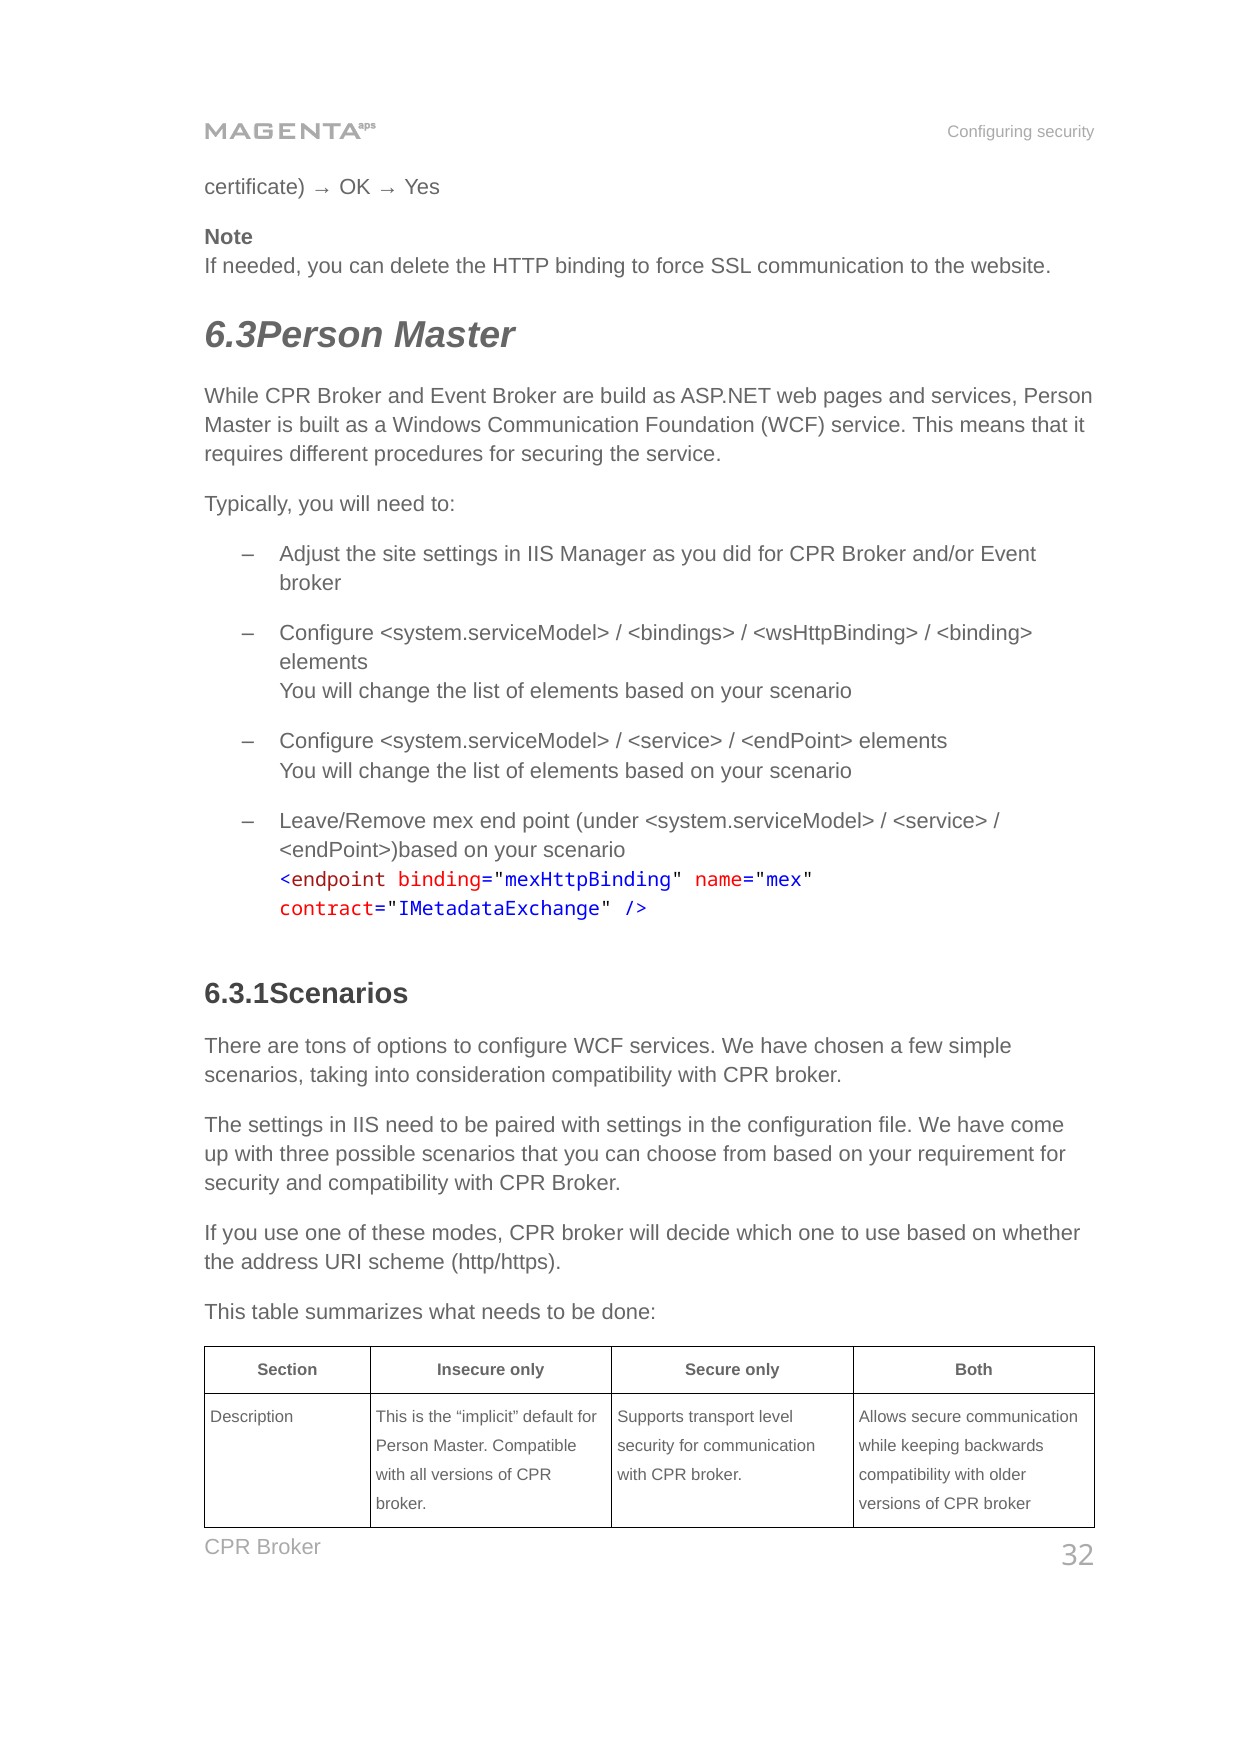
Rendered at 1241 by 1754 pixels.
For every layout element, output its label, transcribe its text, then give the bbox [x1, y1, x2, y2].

list Adjust the site settings in IIS Manager as you did for CPR Broker and/or Event broker [242, 538, 1094, 596]
text There are tons of options to configure WCF services. We have chosen a few simple scenarios, taking into consideration compatibility with CPR broker. [204, 1030, 1094, 1088]
table_cell This is the “implicit” default for Person Master. Compatible with all versions of CPR broker. [371, 1394, 611, 1527]
text certificate) → OK → Yes [204, 171, 1094, 201]
list Configure <system.serviceModel> / <bindings> / <wsHttpBinding> / <binding> elements You will change the list of elements based on your scenario [242, 617, 1094, 705]
text The settings in IIS need to be paired with settings in the configuration file. We have come up with three possible scenarios that you can choose from based on your requirement for security and compatibility with CPR Broker. [204, 1109, 1094, 1196]
text Note If needed, you can delete the HTTP binding to force SSL communication to the website. [204, 221, 1094, 280]
list Leave/Remove mex end point (under <system.serviceModel> / <service> / <endPoint>)based on your scenario <endpoint binding="mexHttpBinding" name="mex" contract="IMetadataExchange" /> [242, 805, 1094, 921]
text If you use one of these modes, CPR broker will decide which one to use based on whether the address URI scheme (http/https). [204, 1217, 1094, 1276]
table_header Both [854, 1347, 1094, 1393]
subtitle Scenarios [204, 957, 1094, 1015]
subtitle Person Master [204, 301, 1094, 359]
text While CPR Broker and Event Broker are build as ASP.NET web pages and services, Person Master is built as a Windows Communication Foundation (WCF) service. This means that it requires different procedures for securing the service. [204, 380, 1094, 467]
table_cell Allows secure communication while keeping backwards compatibility with older versions of CPR broker [854, 1394, 1094, 1527]
text This table summarizes what needs to be done: [204, 1296, 1094, 1326]
table_header Insecure only [371, 1347, 611, 1393]
list Configure <system.serviceModel> / <service> / <endPoint> elements You will change the list of elements based on your scenario [242, 726, 1094, 784]
table_cell Description [205, 1394, 370, 1527]
table_header Section [205, 1347, 370, 1393]
table_header Secure only [612, 1347, 853, 1393]
table_cell Supports transport level security for communication with CPR broker. [612, 1394, 853, 1527]
text Typically, you will need to: [204, 488, 1094, 517]
